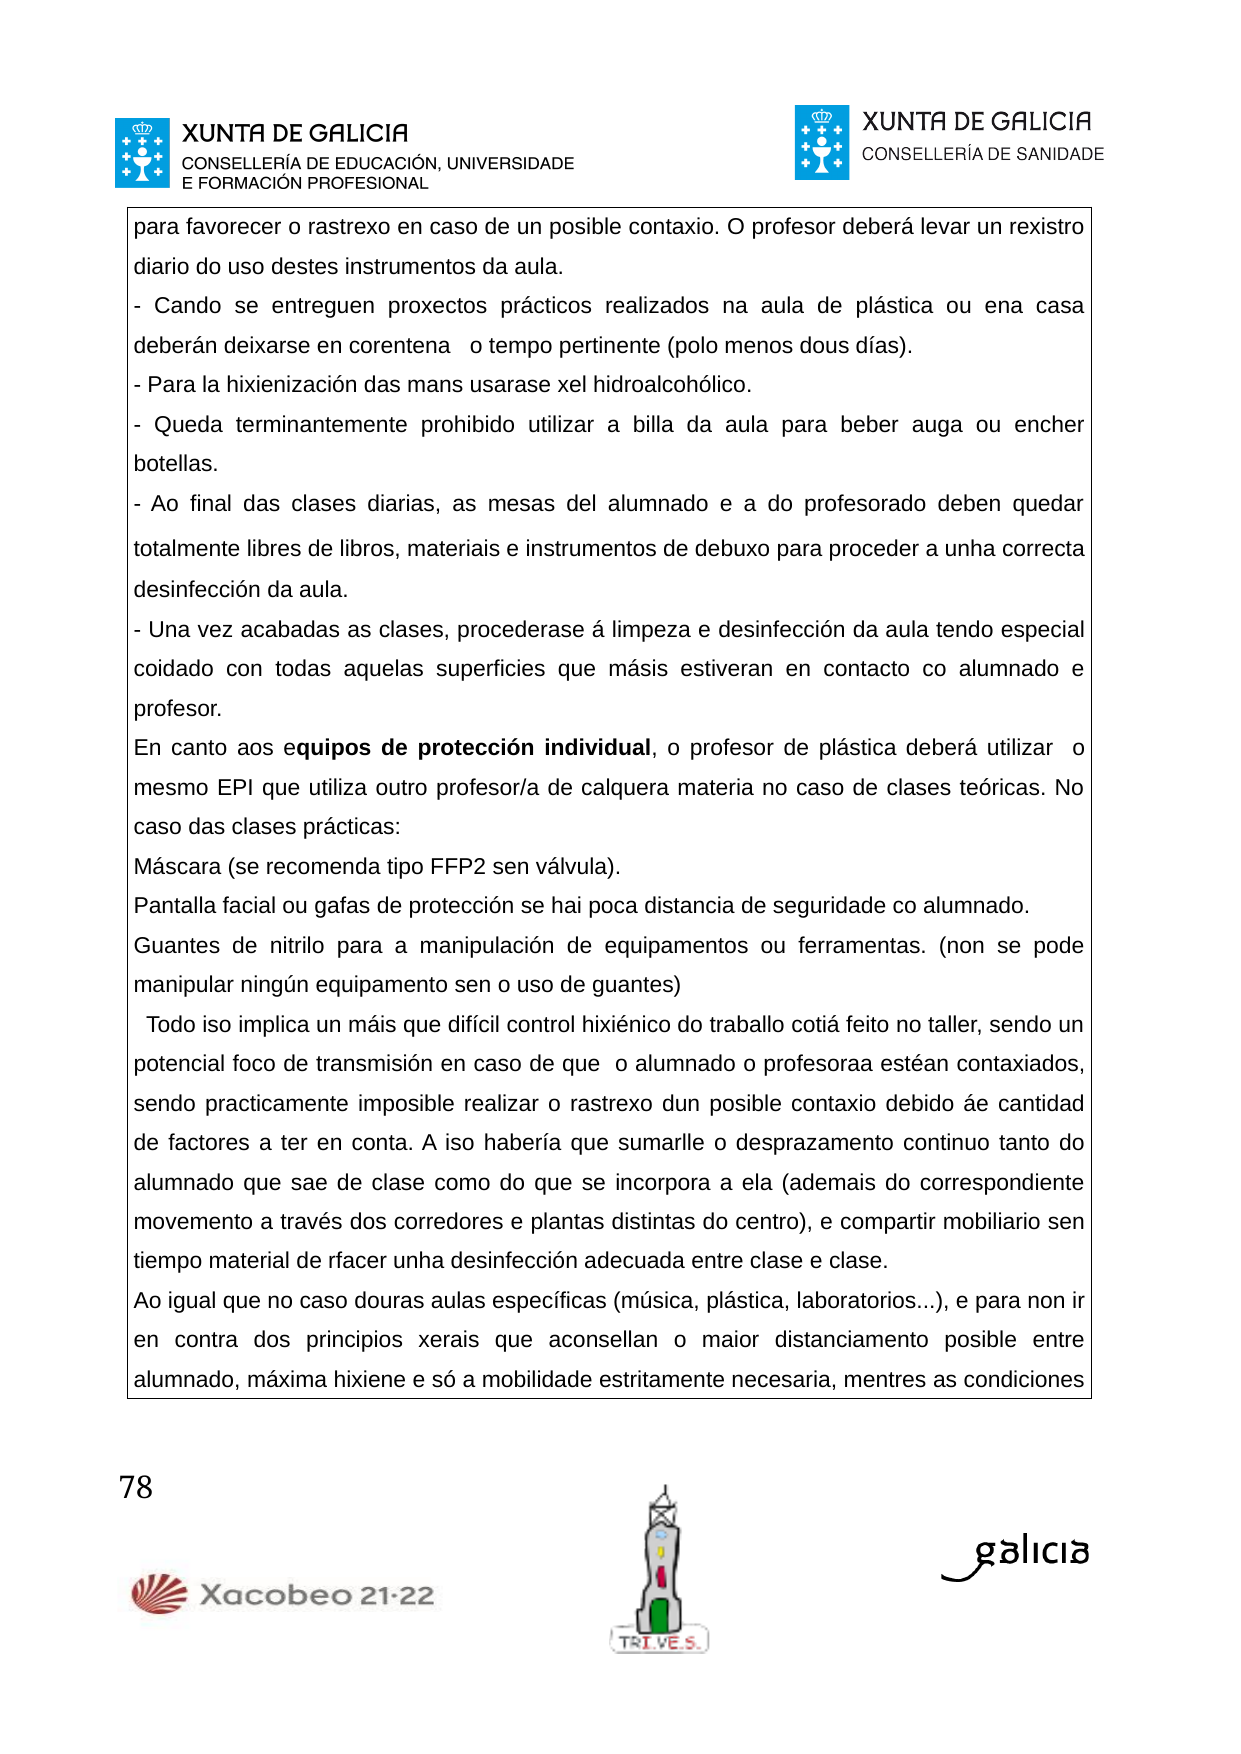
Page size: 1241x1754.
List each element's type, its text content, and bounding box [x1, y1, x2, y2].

picture [155, 168, 162, 175]
picture [941, 1533, 1089, 1582]
picture [813, 148, 830, 172]
picture [117, 1508, 449, 1679]
picture [609, 1483, 710, 1654]
picture [802, 159, 809, 167]
picture [818, 126, 825, 134]
picture [139, 148, 146, 155]
picture [155, 138, 162, 144]
picture [818, 137, 826, 145]
picture [123, 138, 130, 145]
picture [834, 143, 841, 150]
picture [115, 118, 574, 189]
picture [139, 138, 146, 145]
picture [850, 105, 1104, 180]
picture [802, 143, 809, 150]
table_cell para favorecer o rastrexo en caso de un posible contaxio. O profesor deberá levar un rexistro diario do uso destes instrumentos da aula. - Cando se entreguen proxectos prácticos realizados na aula de plástica ou ena casa deberán deixarse en corentena o tempo pertinente (polo menos dous días). - Para la hixienización das mans usarase xel hidroalcohólico. - Queda terminantemente prohibido utilizar a billa da aula para beber auga ou encher botellas. - Ao final das clases diarias, as mesas del alumnado e a do profesorado deben quedar totalmente libres de libros, materiais e instrumentos de debuxo para proceder a unha correcta desinfección da aula. - Una vez acabadas as clases, procederase á limpeza e desinfección da aula tendo especial coidado con todas aquelas superficies que másis estiveran en contacto co alumnado e profesor. En canto aos equipos de protección individual, o profesor de plástica deberá utilizar o mesmo EPI que utiliza outro profesor/a de calquera materia no caso de clases teóricas. No caso das clases prácticas: Máscara (se recomenda tipo FFP2 sen válvula). Pantalla facial ou gafas de protección se hai poca distancia de seguridade co alumnado. Guantes de nitrilo para a manipulación de equipamentos ou ferramentas. (non se pode manipular ningún equipamento sen o uso de guantes) Todo iso implica un máis que difícil control hixiénico do traballo cotiá feito no taller, sendo un potencial foco de transmisión en caso de que o alumnado o profesoraa estéan contaxiados, sendo practicamente imposible realizar o rastrexo dun posible contaxio debido áe cantidad de factores a ter en conta. A iso habería que sumarlle o desprazamento continuo tanto do alumnado que sae de clase como do que se incorpora a ela (ademais do correspondiente movemento a través dos corredores e plantas distintas do centro), e compartir mobiliario sen tiempo material de rfacer unha desinfección adecuada entre clase e clase. Ao igual que no caso douras aulas específicas (música, plástica, laboratorios...), e para non ir en contra dos principios xerais que aconsellan o maior distanciamento posible entre alumnado, máxima hixiene e só a mobilidade estritamente necesaria, mentres as condiciones [128, 208, 1091, 1398]
picture [834, 159, 841, 167]
picture [834, 126, 841, 134]
picture [123, 168, 130, 175]
picture [123, 153, 130, 160]
picture [802, 126, 809, 134]
picture [134, 158, 151, 180]
picture [155, 153, 162, 160]
